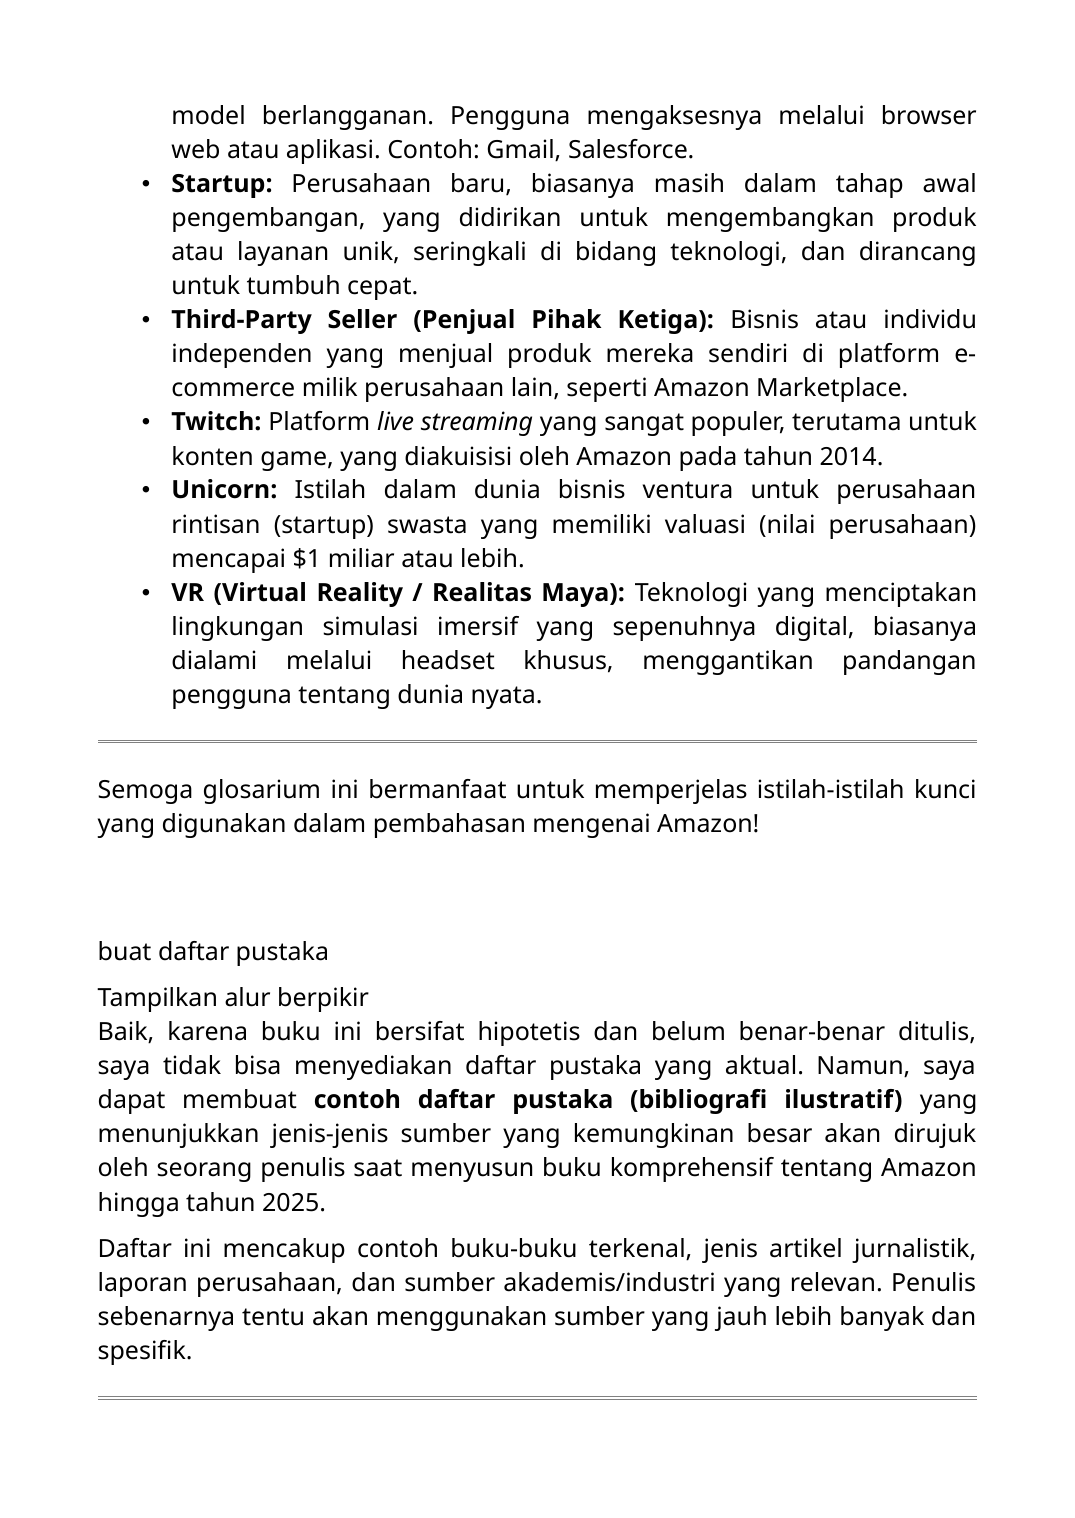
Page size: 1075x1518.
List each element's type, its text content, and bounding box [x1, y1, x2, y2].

list Twitch: Platform live streaming yang sangat populer, terutama untuk konten game, yang diakuisisi oleh Amazon pada tahun 2014. [142, 404, 977, 472]
list Startup: Perusahaan baru, biasanya masih dalam tahap awal pengembangan, yang didirikan untuk mengembangkan produk atau layanan unik, seringkali di bidang teknologi, dan dirancang untuk tumbuh cepat. [142, 166, 977, 302]
text Semoga glosarium ini bermanfaat untuk memperjelas istilah-istilah kunci yang digunakan dalam pembahasan mengenai Amazon! [97, 772, 977, 840]
list Third-Party Seller (Penjual Pihak Ketiga): Bisnis atau individu independen yang menjual produk mereka sendiri di platform e-commerce milik perusahaan lain, seperti Amazon Marketplace. [142, 302, 977, 404]
list Unicorn: Istilah dalam dunia bisnis ventura untuk perusahaan rintisan (startup) swasta yang memiliki valuasi (nilai perusahaan) mencapai $1 miliar atau lebih. [142, 472, 977, 574]
text Baik, karena buku ini bersifat hipotetis dan belum benar-benar ditulis, saya tidak bisa menyediakan daftar pustaka yang aktual. Namun, saya dapat membuat contoh daftar pustaka (bibliografi ilustratif) yang menunjukkan jenis-jenis sumber yang kemungkinan besar akan dirujuk oleh seorang penulis saat menyusun buku komprehensif tentang Amazon hingga tahun 2025. [97, 1014, 977, 1218]
text buat daftar pustaka [97, 933, 977, 967]
list model berlangganan. Pengguna mengaksesnya melalui browser web atau aplikasi. Contoh: Gmail, Salesforce. [142, 97, 977, 166]
text Daftar ini mencakup contoh buku-buku terkenal, jenis artikel jurnalistik, laporan perusahaan, dan sumber akademis/industri yang relevan. Penulis sebenarnya tentu akan menggunakan sumber yang jauh lebih banyak dan spesifik. [97, 1231, 977, 1367]
list VR (Virtual Reality / Realitas Maya): Teknologi yang menciptakan lingkungan simulasi imersif yang sepenuhnya digital, biasanya dialami melalui headset khusus, menggantikan pandangan pengguna tentang dunia nyata. [142, 574, 977, 711]
text Tampilkan alur berpikir [97, 980, 977, 1014]
